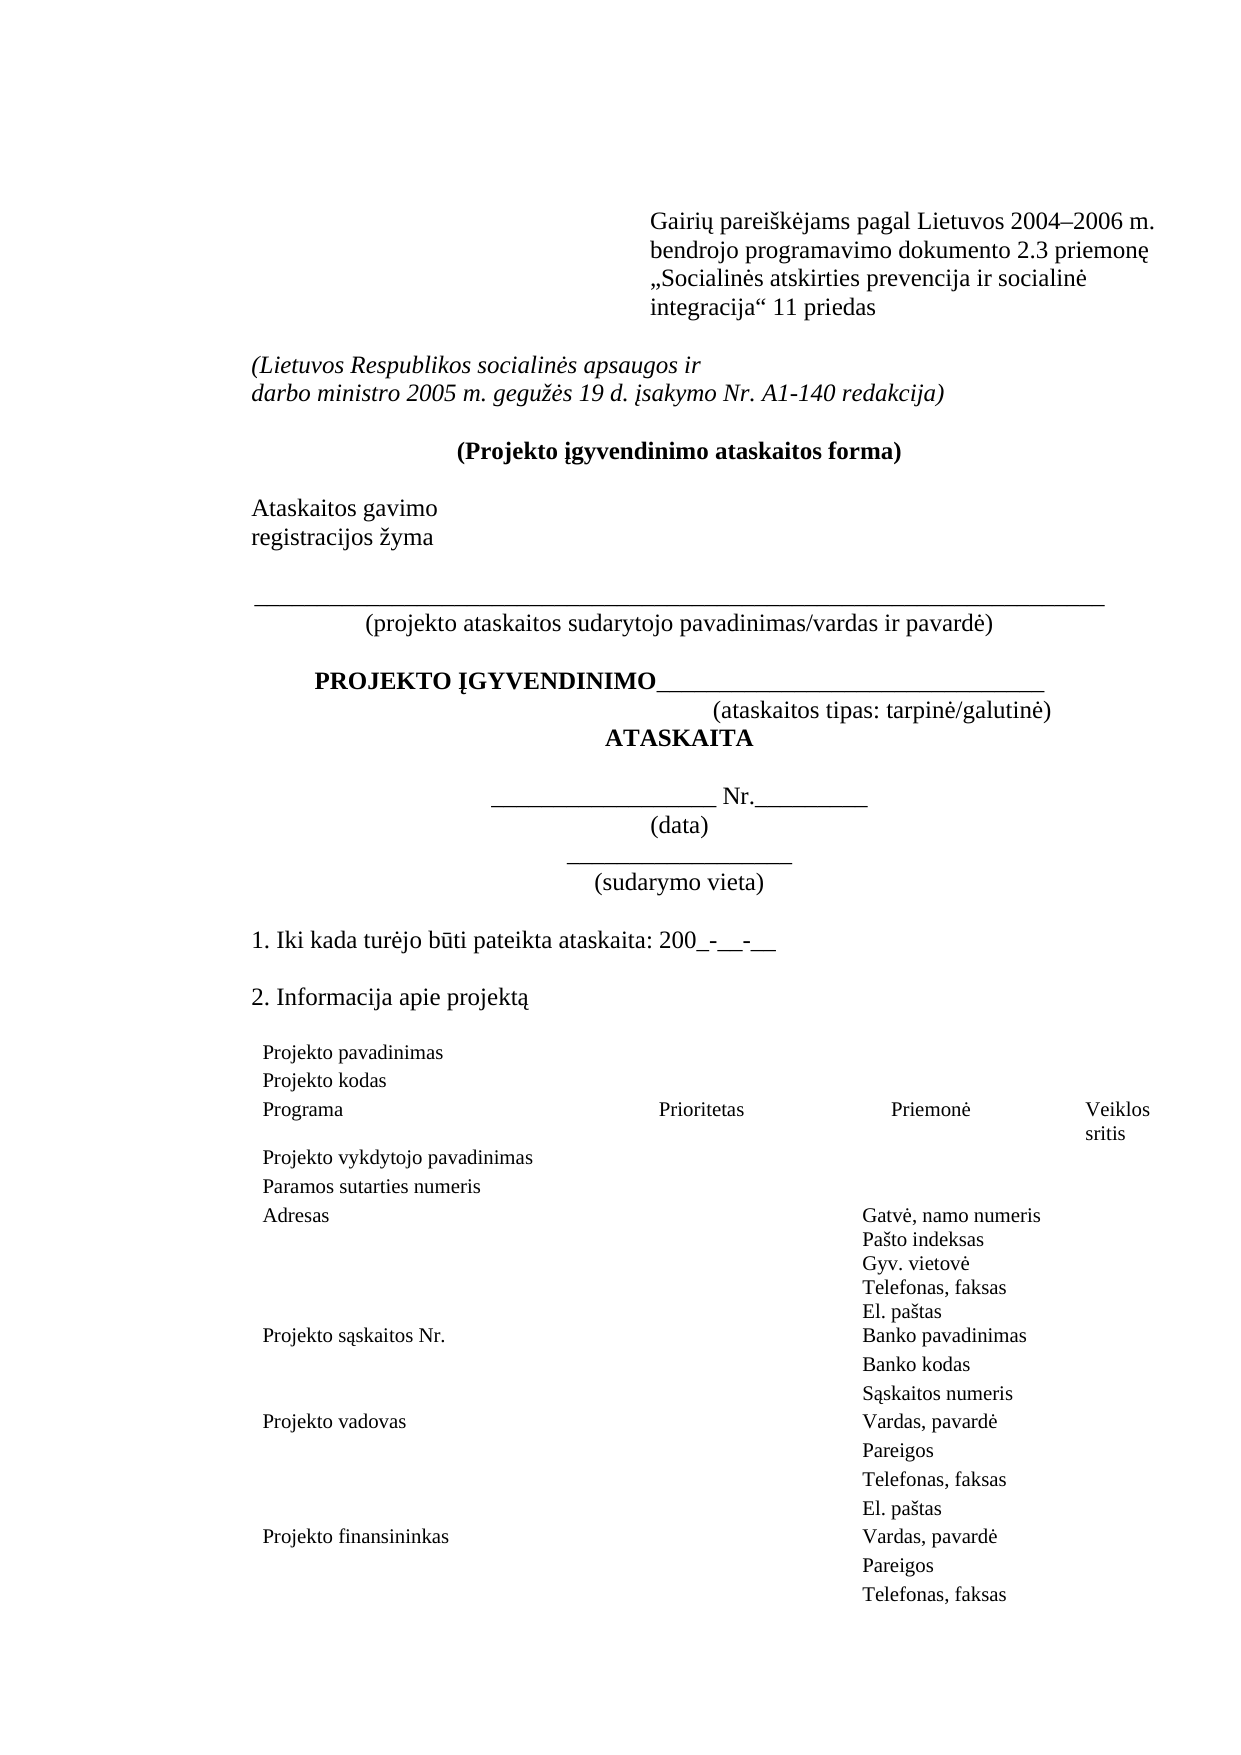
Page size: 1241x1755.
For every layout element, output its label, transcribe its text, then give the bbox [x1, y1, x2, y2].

text 2. Informacija apie projektą [177, 982, 1181, 1011]
table_cell [1074, 1323, 1181, 1352]
text Ataskaitos gavimo [177, 493, 1181, 522]
table_cell [1074, 1467, 1181, 1496]
text (Lietuvos Respublikos socialinės apsaugos ir [177, 350, 1181, 378]
table_cell Programa [177, 1097, 647, 1145]
text 1. Iki kada turėjo būti pateikta ataskaita: 200_-__-__ [177, 925, 1181, 953]
text (Projekto įgyvendinimo ataskaitos forma) [177, 436, 1181, 465]
text (data) [177, 810, 1181, 838]
table_cell Pareigos [777, 1438, 1074, 1467]
text PROJEKTO ĮGYVENDINIMO_______________________________ [177, 666, 1181, 695]
text (ataskaitos tipas: tarpinė/galutinė) [177, 695, 1181, 723]
table_cell Banko kodas [777, 1352, 1074, 1381]
table_cell [1074, 1553, 1181, 1582]
text ATASKAITA [177, 723, 1181, 752]
table_cell [177, 1352, 777, 1409]
table_cell Priemonė [880, 1097, 1074, 1145]
table_cell Vardas, pavardė [777, 1524, 1074, 1553]
table_cell [1074, 1582, 1181, 1611]
text (sudarymo vieta) [177, 867, 1181, 896]
text Gairių pareiškėjams pagal Lietuvos 2004–2006 m. [177, 206, 1181, 235]
text „Socialinės atskirties prevencija ir socialinė [177, 263, 1181, 292]
text ____________________________________________________________________ [177, 580, 1181, 608]
table_cell Projekto vadovas [177, 1409, 777, 1524]
table_cell [1074, 1409, 1181, 1438]
table_cell Gatvė, namo numeris Pašto indeksas Gyv. vietovė Telefonas, faksas El. paštas [777, 1203, 1181, 1323]
text bendrojo programavimo dokumento 2.3 priemonę [177, 235, 1181, 263]
table_cell [777, 1145, 1181, 1174]
table_header [777, 1040, 1181, 1068]
text registracijos žyma [177, 522, 1181, 551]
table_cell Adresas [177, 1203, 777, 1323]
table_cell [1074, 1524, 1181, 1553]
table_cell Paramos sutarties numeris [177, 1174, 777, 1203]
table_cell Projekto vykdytojo pavadinimas [177, 1145, 777, 1174]
table_cell Telefonas, faksas [777, 1467, 1074, 1496]
table_cell Telefonas, faksas [777, 1582, 1074, 1611]
table_cell [777, 1069, 1181, 1097]
table_cell Projekto sąskaitos Nr. [177, 1323, 777, 1352]
table_cell Prioritetas [648, 1097, 879, 1145]
table_cell Banko pavadinimas [777, 1323, 1074, 1352]
table_cell [1074, 1496, 1181, 1524]
table_cell [1074, 1352, 1181, 1381]
table_header Projekto pavadinimas [177, 1040, 777, 1068]
table_cell El. paštas [777, 1496, 1074, 1524]
text __________________ [177, 838, 1181, 867]
table_cell [777, 1174, 1181, 1203]
table_cell Vardas, pavardė [777, 1409, 1074, 1438]
table_cell Veiklos sritis [1074, 1097, 1181, 1145]
table_cell Projekto kodas [177, 1069, 777, 1097]
text (projekto ataskaitos sudarytojo pavadinimas/vardas ir pavardė) [177, 608, 1181, 637]
text darbo ministro 2005 m. gegužės 19 d. įsakymo Nr. A1-140 redakcija) [177, 378, 1181, 407]
text integracija“ 11 priedas [177, 292, 1181, 321]
text __________________ Nr._________ [177, 781, 1181, 810]
table_cell Sąskaitos numeris [777, 1381, 1074, 1409]
table_cell Projekto finansininkas [177, 1524, 777, 1611]
table_cell [1074, 1438, 1181, 1467]
table_cell Pareigos [777, 1553, 1074, 1582]
table_cell [1074, 1381, 1181, 1409]
